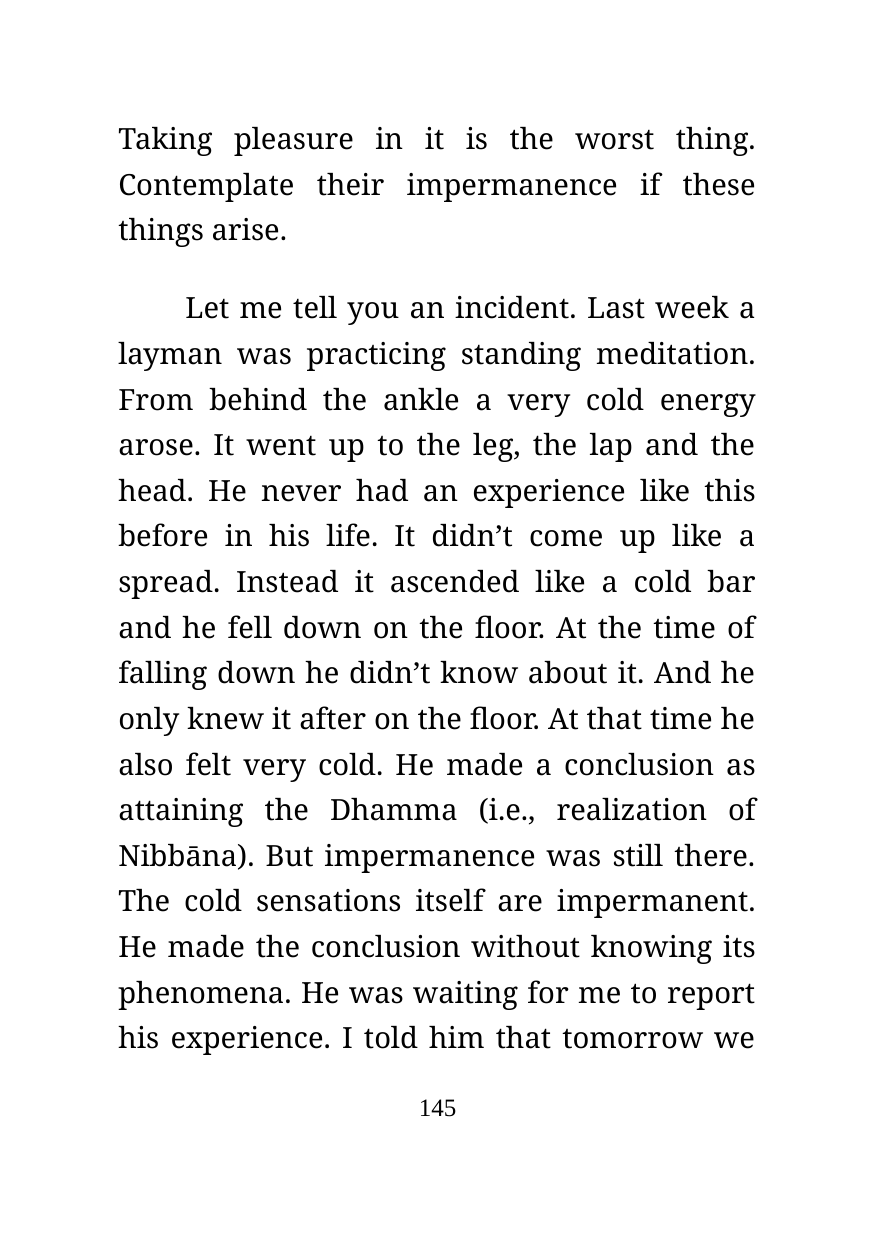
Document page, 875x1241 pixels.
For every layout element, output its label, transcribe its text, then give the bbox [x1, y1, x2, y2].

text Let me tell you an incident. Last week a layman was practicing standing meditation. From behind the ankle a very cold energy arose. It went up to the leg, the lap and the head. He never had an experience like this before in his life. It didn’t come up like a spread. Instead it ascended like a cold bar and he fell down on the floor. At the time of falling down he didn’t know about it. And he only knew it after on the floor. At that time he also felt very cold. He made a conclusion as attaining the Dhamma (i.e., realization of Nibbāna). But impermanence was still there. The cold sensations itself are impermanent. He made the conclusion without knowing its phenomena. He was waiting for me to report his experience. I told him that tomorrow we [118, 287, 756, 1057]
text Taking pleasure in it is the worst thing. Contemplate their impermanence if these things arise. [118, 118, 756, 249]
